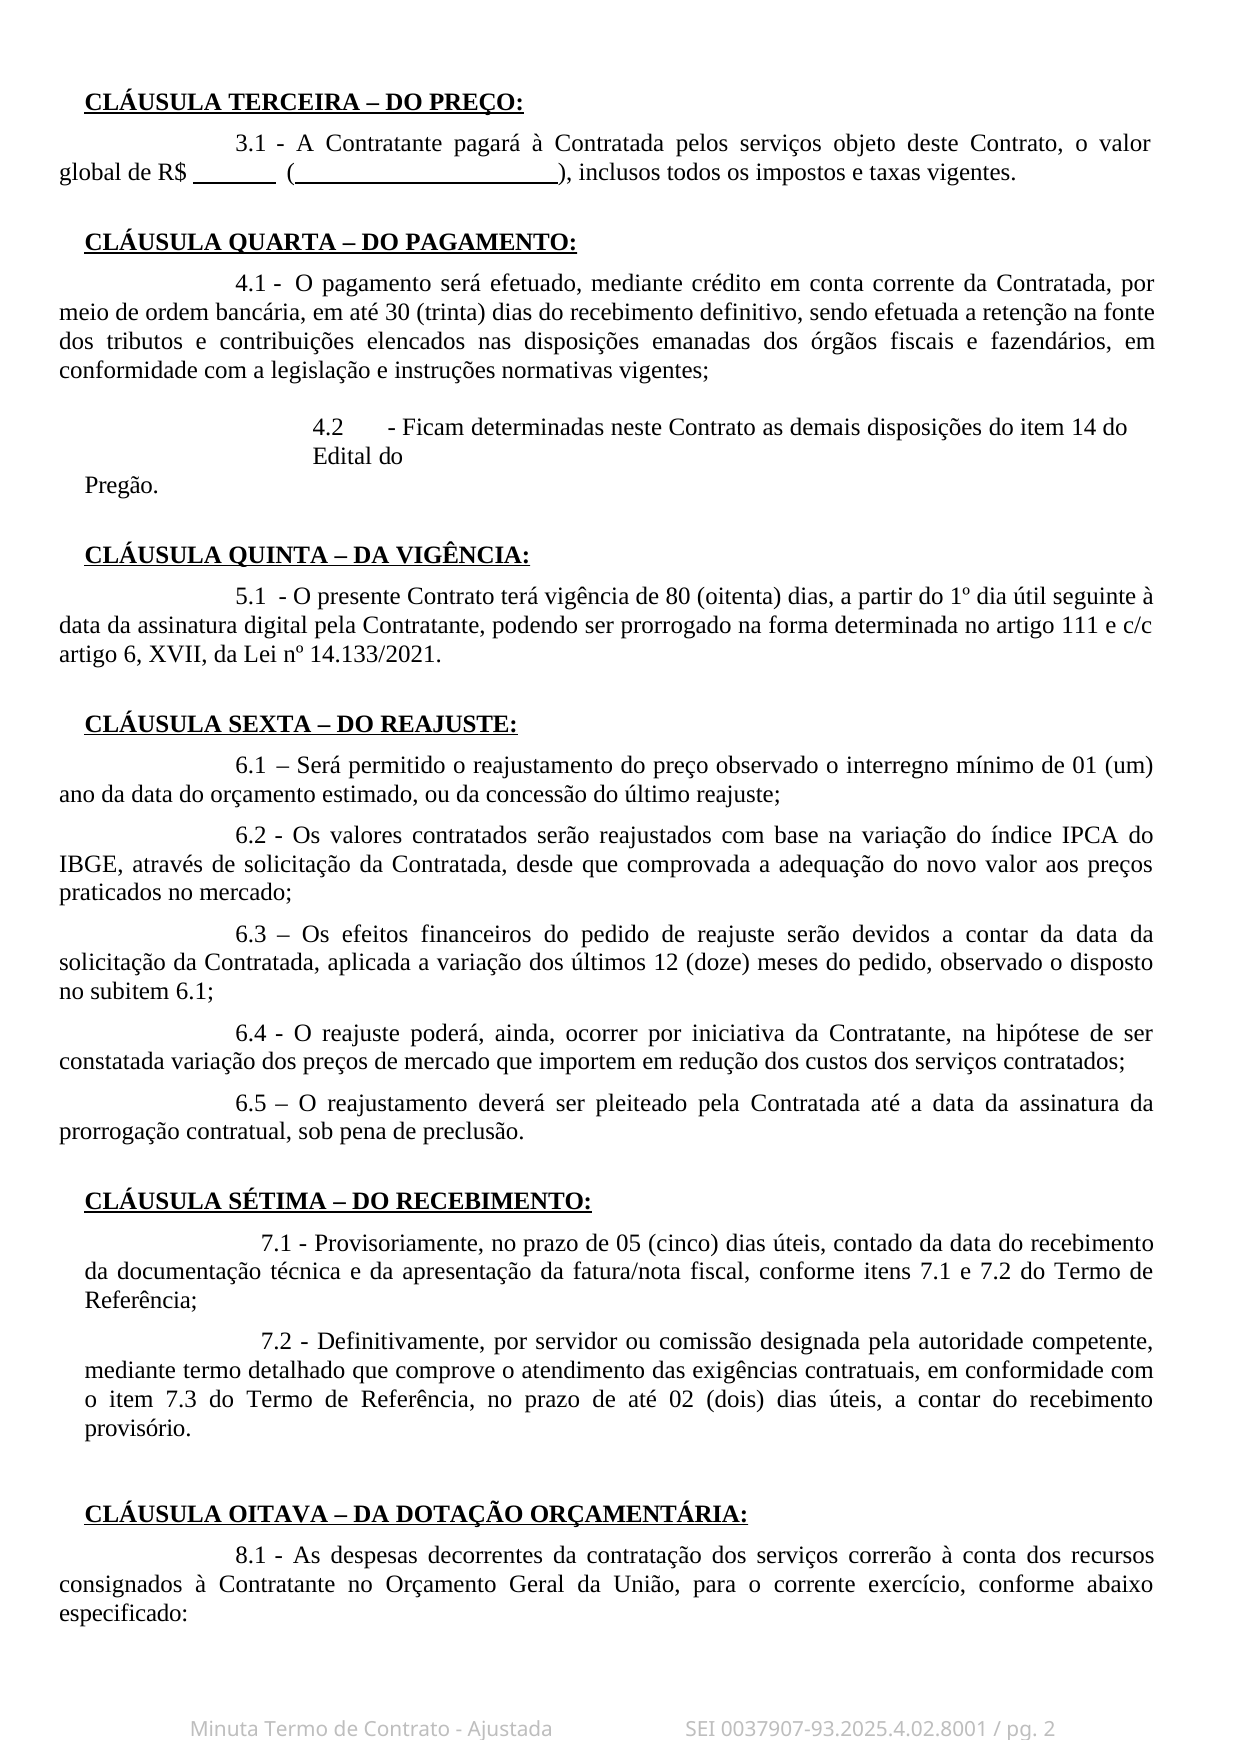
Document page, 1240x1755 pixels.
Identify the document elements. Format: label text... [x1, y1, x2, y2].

subtitle CLÁUSULA OITAVA – DA DOTAÇÃO ORÇAMENTÁRIA: [84, 1499, 1181, 1528]
subtitle CLÁUSULA SÉTIMA – DO RECEBIMENTO: [84, 1186, 1181, 1215]
subtitle CLÁUSULA QUINTA – DA VIGÊNCIA: [84, 540, 1181, 569]
list – O reajustamento deverá ser pleiteado pela Contratada até a data da assinatura da prorrogação contratual, sob pena de preclusão. [59, 1088, 1154, 1145]
list – Será permitido o reajustamento do preço observado o interregno mínimo de 01 (um) ano da data do orçamento estimado, ou da concessão do último reajuste; [59, 750, 1155, 807]
subtitle CLÁUSULA TERCEIRA – DO PREÇO: [84, 87, 1181, 116]
subtitle CLÁUSULA SEXTA – DO REAJUSTE: [84, 709, 1181, 737]
list - O pagamento será efetuado, mediante crédito em conta corrente da Contratada, por meio de ordem bancária, em até 30 (trinta) dias do recebimento definitivo, sendo efetuada a retenção na fonte dos tributos e contribuições elencados nas disposições emanadas dos órgãos fiscais e fazendários, em conformidade com a legislação e instruções normativas vigentes; [59, 268, 1155, 383]
list - Ficam determinadas neste Contrato as demais disposições do item 14 do Edital do [312, 412, 1181, 470]
list - O reajuste poderá, ainda, ocorrer por iniciativa da Contratante, na hipótese de ser constatada variação dos preços de mercado que importem em redução dos custos dos serviços contratados; [59, 1018, 1154, 1075]
list – Os efeitos financeiros do pedido de reajuste serão devidos a contar da data da solicitação da Contratada, aplicada a variação dos últimos 12 (doze) meses do pedido, observado o disposto no subitem 6.1; [59, 919, 1155, 1005]
list - Os valores contratados serão reajustados com base na variação do índice IPCA do IBGE, através de solicitação da Contratada, desde que comprovada a adequação do novo valor aos preços praticados no mercado; [59, 820, 1154, 906]
text 7.1 - Provisoriamente, no prazo de 05 (cinco) dias úteis, contado da data do recebimento da documentação técnica e da apresentação da fatura/nota fiscal, conforme itens 7.1 e 7.2 do Termo de Referência; [84, 1228, 1155, 1314]
subtitle CLÁUSULA QUARTA – DO PAGAMENTO: [84, 227, 1181, 256]
list - O presente Contrato terá vigência de 80 (oitenta) dias, a partir do 1º dia útil seguinte à data da assinatura digital pela Contratante, podendo ser prorrogado na forma determinada no artigo 111 e c/c artigo 6, XVII, da Lei nº 14.133/2021. [59, 581, 1154, 667]
list - A Contratante pagará à Contratada pelos serviços objeto deste Contrato, o valor global de R$ ( ), inclusos todos os impostos e taxas vigentes. [59, 128, 1152, 186]
text 7.2 - Definitivamente, por servidor ou comissão designada pela autoridade competente, mediante termo detalhado que comprove o atendimento das exigências contratuais, em conformidade com o item 7.3 do Termo de Referência, no prazo de até 02 (dois) dias úteis, a contar do recebimento provisório. [84, 1326, 1155, 1441]
list - As despesas decorrentes da contratação dos serviços correrão à conta dos recursos consignados à Contratante no Orçamento Geral da União, para o corrente exercício, conforme abaixo especificado: [59, 1540, 1155, 1627]
text Pregão. [84, 470, 1181, 499]
